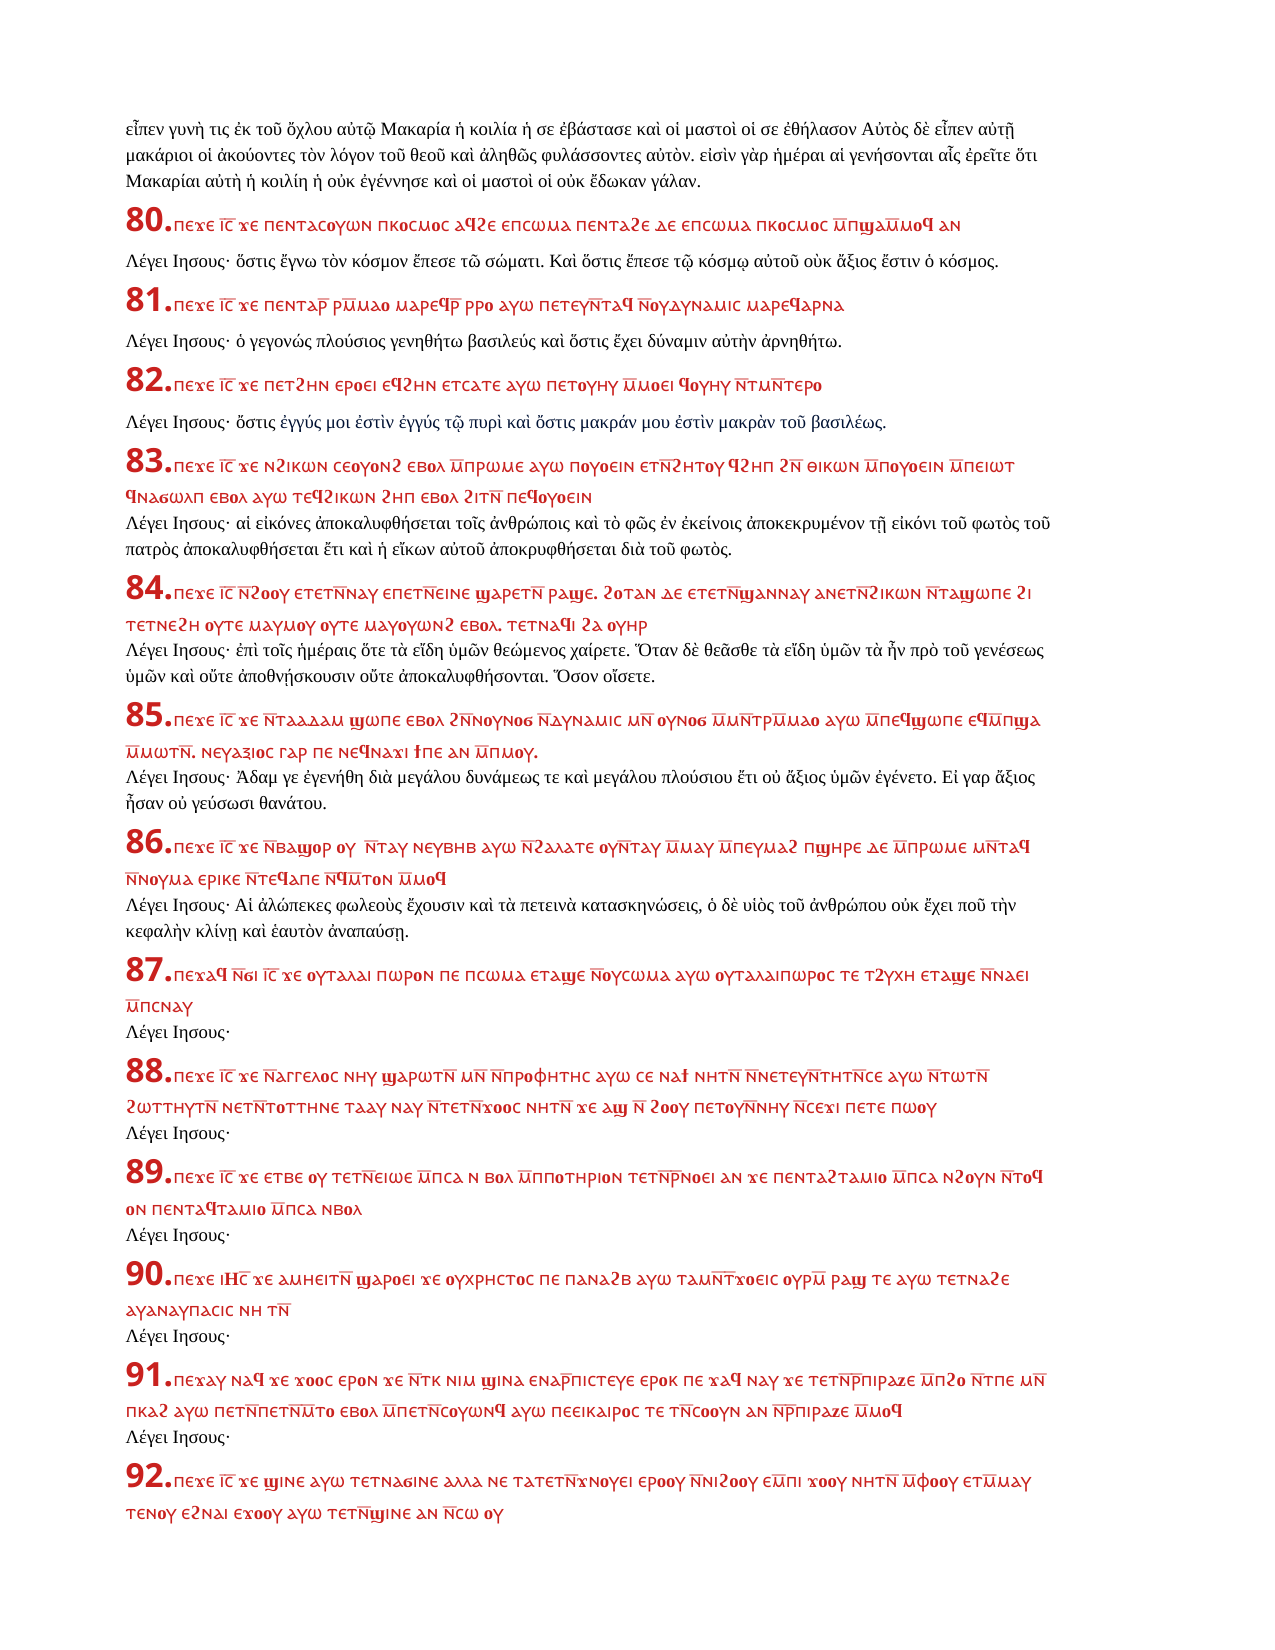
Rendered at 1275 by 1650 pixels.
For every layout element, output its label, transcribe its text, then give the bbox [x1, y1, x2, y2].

list Λέγει Ιησους· Ἀδαμ γε ἐγενήθη διὰ μεγάλου δυνάμεως τε καὶ μεγάλου πλούσιου ἔτι οὐ ἄξιος ὑμῶν ἐγένετο. Εἰ γαρ ἄξιος ἦσαν οὐ γεύσωσι θανάτου. [2, 766, 1068, 814]
list Λέγει Ιησους· [2, 1021, 1068, 1042]
list ⲡⲉϫⲉ ⲓ̅ⲥ̅ ϫⲉ ⲛϩⲓⲕⲱⲛ ⲥⲉoⲩoⲛϩ ⲉⲃoⲗ ⲙ̅ⲡⲣⲱⲙⲉ ⲁⲩⲱ ⲡoⲩoⲉⲓⲛ ⲉⲧⲛ̅ϩⲏⲧoⲩ ϥϩⲏⲡ ϩⲛ̅ ⲑⲓⲕⲱⲛ ⲙ̅ⲡoⲩoⲉⲓⲛ ⲙ̅ⲡⲉⲓⲱⲧ ϥⲛⲁϭⲱⲗⲡ ⲉⲃoⲗ ⲁⲩⲱ ⲧⲉϥϩⲓⲕⲱⲛ ϩⲏⲡ ⲉⲃoⲗ ϩⲓⲧⲛ̅ ⲡⲉϥoⲩoⲉⲓⲛ [2, 437, 1068, 508]
list ⲡⲉϫⲉ ⲓ̅ⲥ̅ ϫⲉ ⲡⲉⲛⲧⲁⲥoⲩⲱⲛ ⲡⲕoⲥⲙoⲥ ⲁϥϩⲉ ⲉⲡⲥⲱⲙⲁ ⲡⲉⲛⲧⲁϩⲉ ⲇⲉ ⲉⲡⲥⲱⲙⲁ ⲡⲕoⲥⲙoⲥ ⲙ̅ⲡϣⲁⲙ̅ⲙoϥ ⲁⲛ [2, 196, 1068, 241]
list Λέγει Ιησους· [2, 1122, 1068, 1144]
list Λέγει Ιησους· Αἱ ἀλώπεκες φωλεοὺς ἔχουσιν καὶ τὰ πετεινὰ κατασκηνώσεις, ὁ δὲ υἱὸς τοῦ ἀνθρώπου οὐκ ἔχει ποῦ τὴν κεφαλὴν κλίνῃ καὶ ἑαυτὸν ἀναπαύσῃ. [2, 894, 1068, 941]
list ⲡⲉϫⲁϥ ⲛ̅ϭⲓ ⲓ̅ⲥ̅ ϫⲉ oⲩⲧⲁⲗⲁⲓ ⲡⲱⲣoⲛ ⲡⲉ ⲡⲥⲱⲙⲁ ⲉⲧⲁϣⲉ ⲛ̅oⲩⲥⲱⲙⲁ ⲁⲩⲱ oⲩⲧⲁⲗⲁⲓⲡⲱⲣoⲥ ⲧⲉ ⲧ2ⲩⲭⲏ ⲉⲧⲁϣⲉ ⲛ̅ⲛⲁⲉⲓ ⲙ̅ⲡⲥⲛⲁⲩ [2, 945, 1068, 1017]
list ⲡⲉϫⲉ ⲓ̅ⲥ̅ ϫⲉ ⲡⲉⲧϩⲏⲛ ⲉⲣoⲉⲓ ⲉϥϩⲏⲛ ⲉⲧⲥⲁⲧⲉ ⲁⲩⲱ ⲡⲉⲧoⲩⲏⲩ ⲙ̅ⲙoⲉⲓ ϥoⲩⲏⲩ ⲛ̅ⲧⲙⲛ̅ⲧⲉⲣo [2, 356, 1068, 402]
list Λέγει Ιησους· [2, 1223, 1068, 1245]
list ⲡⲉϫⲉ ⲓ̅ⲥ̅ ϫⲉ ⲉⲧⲃⲉ oⲩ ⲧⲉⲧⲛ̅ⲉⲓⲱⲉ ⲙ̅ⲡⲥⲁ ⲛ ⲃoⲗ ⲙ̅ⲡⲡoⲧⲏⲣⲓoⲛ ⲧⲉⲧⲛ̅ⲣ̅ⲛoⲉⲓ ⲁⲛ ϫⲉ ⲡⲉⲛⲧⲁϩⲧⲁⲙⲓo ⲙ̅ⲡⲥⲁ ⲛϩoⲩⲛ ⲛ̅ⲧoϥ oⲛ ⲡⲉⲛⲧⲁϥⲧⲁⲙⲓo ⲙ̅ⲡⲥⲁ ⲛⲃoⲗ [2, 1148, 1068, 1219]
list Λέγει Ιησους· [2, 1426, 1068, 1448]
list ⲡⲉϫⲉ ⲓ̅ⲥ̅ ϫⲉ ⲛ̅ⲧⲁⲁⲇⲁⲙ ϣⲱⲡⲉ ⲉⲃoⲗ ϩⲛ̅ⲛoⲩⲛoϭ ⲛ̅ⲇⲩⲛⲁⲙⲓⲥ ⲙⲛ̅ oⲩⲛoϭ ⲙ̅ⲙⲛ̅ⲧⲣⲙ̅ⲙⲁo ⲁⲩⲱ ⲙ̅ⲡⲉϥϣⲱⲡⲉ ⲉϥⲙ̅ⲡϣⲁ ⲙ̅ⲙⲱⲧⲛ̅. ⲛⲉⲩⲁⲝⲓoⲥ ⲅⲁⲣ ⲡⲉ ⲛⲉϥⲛⲁϫⲓ ϯⲡⲉ ⲁⲛ ⲙ̅ⲡⲙoⲩ. [2, 691, 1068, 762]
list ⲡⲉϫⲉ ⲓHⲥ̅ ϫⲉ ⲁⲙⲏⲉⲓⲧⲛ̅ ϣⲁⲣoⲉⲓ ϫⲉ oⲩⲭⲣⲏⲥⲧoⲥ ⲡⲉ ⲡⲁⲛⲁϩⲃ ⲁⲩⲱ ⲧⲁⲙⲛ̅ⲧ̅ϫoⲉⲓⲥ oⲩⲣⲙ̅ ⲣⲁϣ ⲧⲉ ⲁⲩⲱ ⲧⲉⲧⲛⲁϩⲉ ⲁⲩⲁⲛⲁⲩⲡⲁⲥⲓⲥ ⲛⲏ ⲧⲛ̅ [2, 1249, 1068, 1321]
list ⲡⲉϫⲉ ⲓ̅ⲥ̅ ϫⲉ ⲡⲉⲛⲧⲁⲣ̅ ⲣⲙ̅ⲙⲁo ⲙⲁⲣⲉϥⲣ̅ ⲣⲣo ⲁⲩⲱ ⲡⲉⲧⲉⲩⲛ̅ⲧⲁϥ ⲛ̅oⲩⲇⲩⲛⲁⲙⲓⲥ ⲙⲁⲣⲉϥⲁⲣⲛⲁ [2, 276, 1068, 321]
list Λέγει Ιησους· ἐπὶ τοῖς ἡμέραις ὅτε τὰ εἴδη ὑμῶν θεώμενος χαίρετε. Ὅταν δὲ θεᾶσθε τὰ εἴδη ὑμῶν τὰ ἦν πρὸ τοῦ γενέσεως ὑμῶν καὶ οὔτε ἀποθνῄσκουσιν οὔτε ἀποκαλυφθήσονται. Ὅσον οἴσετε. [2, 639, 1068, 687]
list ⲡⲉϫⲉ ⲓ̅ⲥ̅ ϫⲉ ϣⲓⲛⲉ ⲁⲩⲱ ⲧⲉⲧⲛⲁϭⲓⲛⲉ ⲁⲗⲗⲁ ⲛⲉ ⲧⲁⲧⲉⲧⲛ̅ϫⲛoⲩⲉⲓ ⲉⲣooⲩ ⲛ̅ⲛⲓϩooⲩ ⲉⲙ̅ⲡⲓ ϫooⲩ ⲛⲏⲧⲛ̅ ⲙ̅ⲫooⲩ ⲉⲧⲙ̅ⲙⲁⲩ ⲧⲉⲛoⲩ ⲉϩⲛⲁⲓ ⲉϫooⲩ ⲁⲩⲱ ⲧⲉⲧⲛ̅ϣⲓⲛⲉ ⲁⲛ ⲛ̅ⲥⲱ oⲩ [2, 1452, 1068, 1523]
list ⲡⲉϫⲉ ⲓ̅ⲥ̅ ⲛ̅ϩooⲩ ⲉⲧⲉⲧⲛ̅ⲛⲁⲩ ⲉⲡⲉⲧⲛ̅ⲉⲓⲛⲉ ϣⲁⲣⲉⲧⲛ̅ ⲣⲁϣⲉ. ϩoⲧⲁⲛ ⲇⲉ ⲉⲧⲉⲧⲛ̅ϣⲁⲛⲛⲁⲩ ⲁⲛⲉⲧⲛ̅ϩⲓⲕⲱⲛ ⲛ̅ⲧⲁϣⲱⲡⲉ ϩⲓ ⲧⲉⲧⲛⲉϩⲏ oⲩⲧⲉ ⲙⲁⲩⲙoⲩ oⲩⲧⲉ ⲙⲁⲩoⲩⲱⲛϩ ⲉⲃoⲗ. ⲧⲉⲧⲛⲁϥⲓ ϩⲁ oⲩⲏⲣ [2, 564, 1068, 635]
list Λέγει Ιησους· ὅστις ἔγνω τὸν κόσμον ἔπεσε τῶ σώματι. Καὶ ὅστις ἔπεσε τῷ κόσμῳ αὐτοῦ οὺκ ἄξιος ἔστιν ὁ κόσμος. [2, 250, 1068, 272]
list Λέγει Ιησους· αἱ εἰκόνες ἀποκαλυφθήσεται τοῖς ἀνθρώποις καὶ τὸ φῶς ἐν ἐκείνοις ἀποκεκρυμένον τῇ εἰκόνι τοῦ φωτὸς τοῦ πατρὸς ἀποκαλυφθήσεται ἔτι καὶ ἡ εἴκων αὐτοῦ ἀποκρυφθήσεται διὰ τοῦ φωτὸς. [2, 512, 1068, 559]
list ⲡⲉϫⲉ ⲓ̅ⲥ̅ ϫⲉ ⲛ̅ⲁⲅⲅⲉⲗoⲥ ⲛⲏⲩ ϣⲁⲣⲱⲧⲛ̅ ⲙⲛ̅ ⲛ̅ⲡⲣoⲫⲏⲧⲏⲥ ⲁⲩⲱ ⲥⲉ ⲛⲁϯ ⲛⲏⲧⲛ̅ ⲛ̅ⲛⲉⲧⲉⲩⲛ̅ⲧⲏⲧⲛ̅ⲥⲉ ⲁⲩⲱ ⲛ̅ⲧⲱⲧⲛ̅ ϩⲱⲧⲧⲏⲩⲧⲛ̅ ⲛⲉⲧⲛ̅ⲧoⲧⲧⲏⲛⲉ ⲧⲁⲁⲩ ⲛⲁⲩ ⲛ̅ⲧⲉⲧⲛ̅ϫooⲥ ⲛⲏⲧⲛ̅ ϫⲉ ⲁϣ ⲛ̅ ϩooⲩ ⲡⲉⲧoⲩⲛ̅ⲛⲏⲩ ⲛ̅ⲥⲉϫⲓ ⲡⲉⲧⲉ ⲡⲱoⲩ [2, 1047, 1068, 1118]
list ⲡⲉϫⲁⲩ ⲛⲁϥ ϫⲉ ϫooⲥ ⲉⲣoⲛ ϫⲉ ⲛ̅ⲧⲕ ⲛⲓⲙ ϣⲓⲛⲁ ⲉⲛⲁⲣ̅ⲡⲓⲥⲧⲉⲩⲉ ⲉⲣoⲕ ⲡⲉ ϫⲁϥ ⲛⲁⲩ ϫⲉ ⲧⲉⲧⲛ̅ⲣ̅ⲡⲓⲣⲁzⲉ ⲙ̅ⲡϩo ⲛ̅ⲧⲡⲉ ⲙⲛ̅ ⲡⲕⲁϩ ⲁⲩⲱ ⲡⲉⲧⲛ̅ⲡⲉⲧⲛ̅ⲙ̅ⲧo ⲉⲃoⲗ ⲙ̅ⲡⲉⲧⲛ̅ⲥoⲩⲱⲛϥ ⲁⲩⲱ ⲡⲉⲉⲓⲕⲁⲓⲣoⲥ ⲧⲉ ⲧⲛ̅ⲥooⲩⲛ ⲁⲛ ⲛ̅ⲣ̅ⲡⲓⲣⲁzⲉ ⲙ̅ⲙoϥ [2, 1351, 1068, 1422]
list εἶπεν γυνὴ τις ἐκ τοῦ ὄχλου αὐτῷ Μακαρία ἡ κοιλία ἡ σε ἐβάστασε καὶ οἱ μαστοὶ οἱ σε ἐθήλασον Αὐτὸς δὲ εἶπεν αὐτῇ μακάριοι οἱ ἀκούοντες τὸν λόγον τοῦ θεοῦ καὶ ἀληθῶς φυλάσσοντες αὐτὸν. εἰσὶν γὰρ ἡμέραι αἱ γενήσονται αἷς ἐρεῖτε ὅτι Μακαρίαι αὐτὴ ἡ κοιλίη ἡ οὐκ ἐγέννησε καὶ οἱ μαστοὶ οἱ οὐκ ἔδωκαν γάλαν. [2, 118, 1068, 191]
list Λέγει Ιησους· [2, 1325, 1068, 1346]
list ⲡⲉϫⲉ ⲓ̅ⲥ̅ ϫⲉ ⲛ̅ⲃⲁϣoⲣ oⲩ ⲛ̅ⲧⲁⲩ ⲛⲉⲩⲃⲏⲃ ⲁⲩⲱ ⲛ̅ϩⲁⲗⲁⲧⲉ oⲩⲛ̅ⲧⲁⲩ ⲙ̅ⲙⲁⲩ ⲙ̅ⲡⲉⲩⲙⲁϩ ⲡϣⲏⲣⲉ ⲇⲉ ⲙ̅ⲡⲣⲱⲙⲉ ⲙⲛ̅ⲧⲁϥ ⲛ̅ⲛoⲩⲙⲁ ⲉⲣⲓⲕⲉ ⲛ̅ⲧⲉϥⲁⲡⲉ ⲛ̅ϥⲙ̅ⲧoⲛ ⲙ̅ⲙoϥ [2, 818, 1068, 889]
list Λέγει Ιησους· ὄστις ἐγγύς μοι ἐστὶν ἐγγύς τῷ πυρὶ καὶ ὄστις μακράν μου ἐστὶν μακρὰν τοῦ βασιλέως. [2, 411, 1068, 432]
list Λέγει Ιησους· ὁ γεγονώς πλούσιος γενηθήτω βασιλεύς καὶ ὅστις ἔχει δύναμιν αὐτὴν ἀρνηθήτω. [2, 330, 1068, 352]
